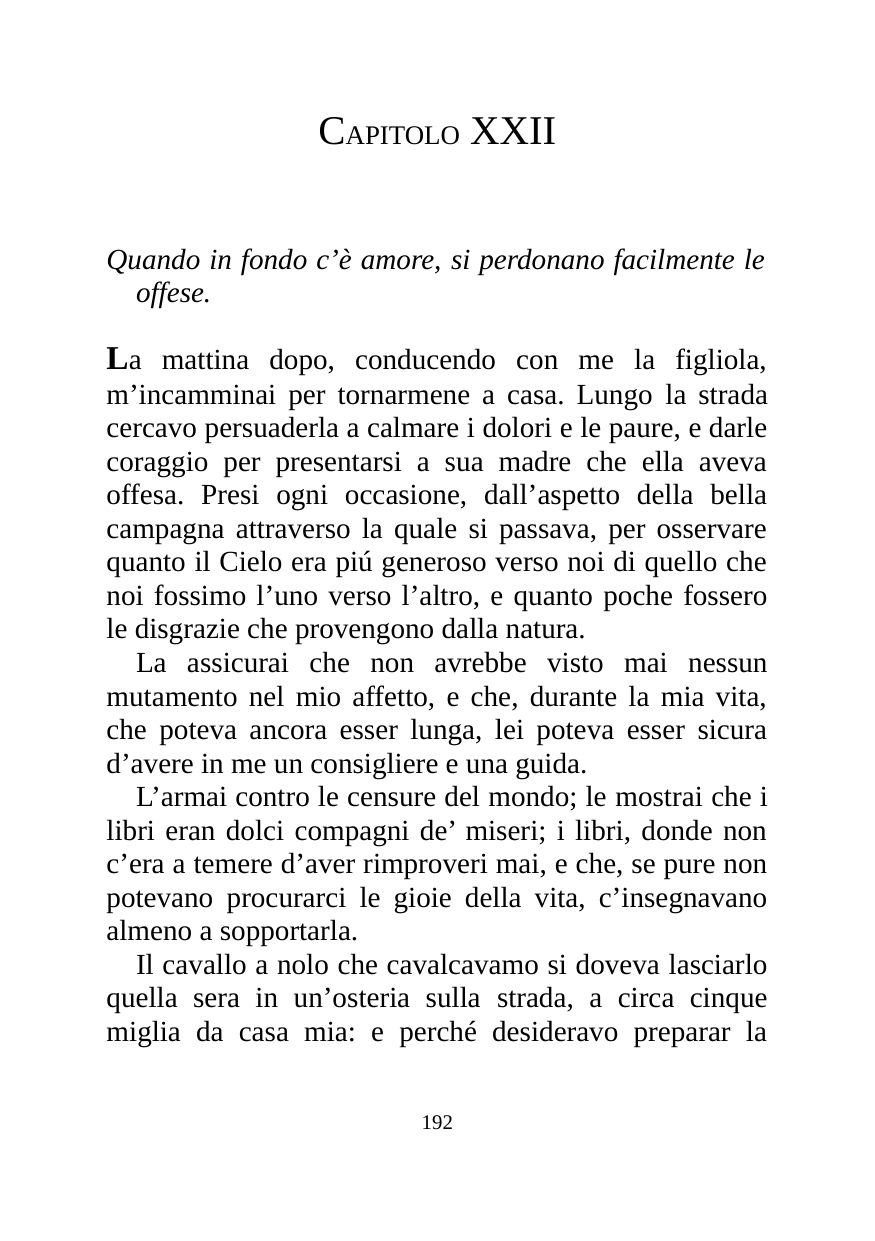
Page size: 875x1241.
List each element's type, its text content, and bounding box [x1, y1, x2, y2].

text La mattina dopo, conducendo con me la figliola, m’incamminai per tornarmene a casa. Lungo la strada cercavo persuaderla a calmare i dolori e le paure, e darle coraggio per presentarsi a sua madre che ella aveva offesa. Presi ogni occasione, dall’aspetto della bella campagna attraverso la quale si passava, per osservare quanto il Cielo era piú generoso verso noi di quello che noi fossimo l’uno verso l’altro, e quanto poche fossero le disgrazie che provengono dalla natura. [106, 338, 768, 645]
subtitle Quando in fondo c’è amore, si perdonano facilmente le offese. [106, 242, 768, 309]
text Il cavallo a nolo che cavalcavamo si doveva lasciarlo quella sera in un’osteria sulla strada, a circa cinque miglia da casa mia: e perché desideravo preparar la [106, 947, 768, 1048]
text La assicurai che non avrebbe visto mai nessun mutamento nel mio affetto, e che, durante la mia vita, che poteva ancora esser lunga, lei poteva esser sicura d’avere in me un consigliere e una guida. [106, 645, 768, 779]
text L’armai contro le censure del mondo; le mostrai che i libri eran dolci compagni de’ miseri; i libri, donde non c’era a temere d’aver rimproveri mai, e che, se pure non potevano procurarci le gioie della vita, c’insegnavano almeno a sopportarla. [106, 779, 768, 947]
subtitle Capitolo XXII [106, 106, 768, 153]
